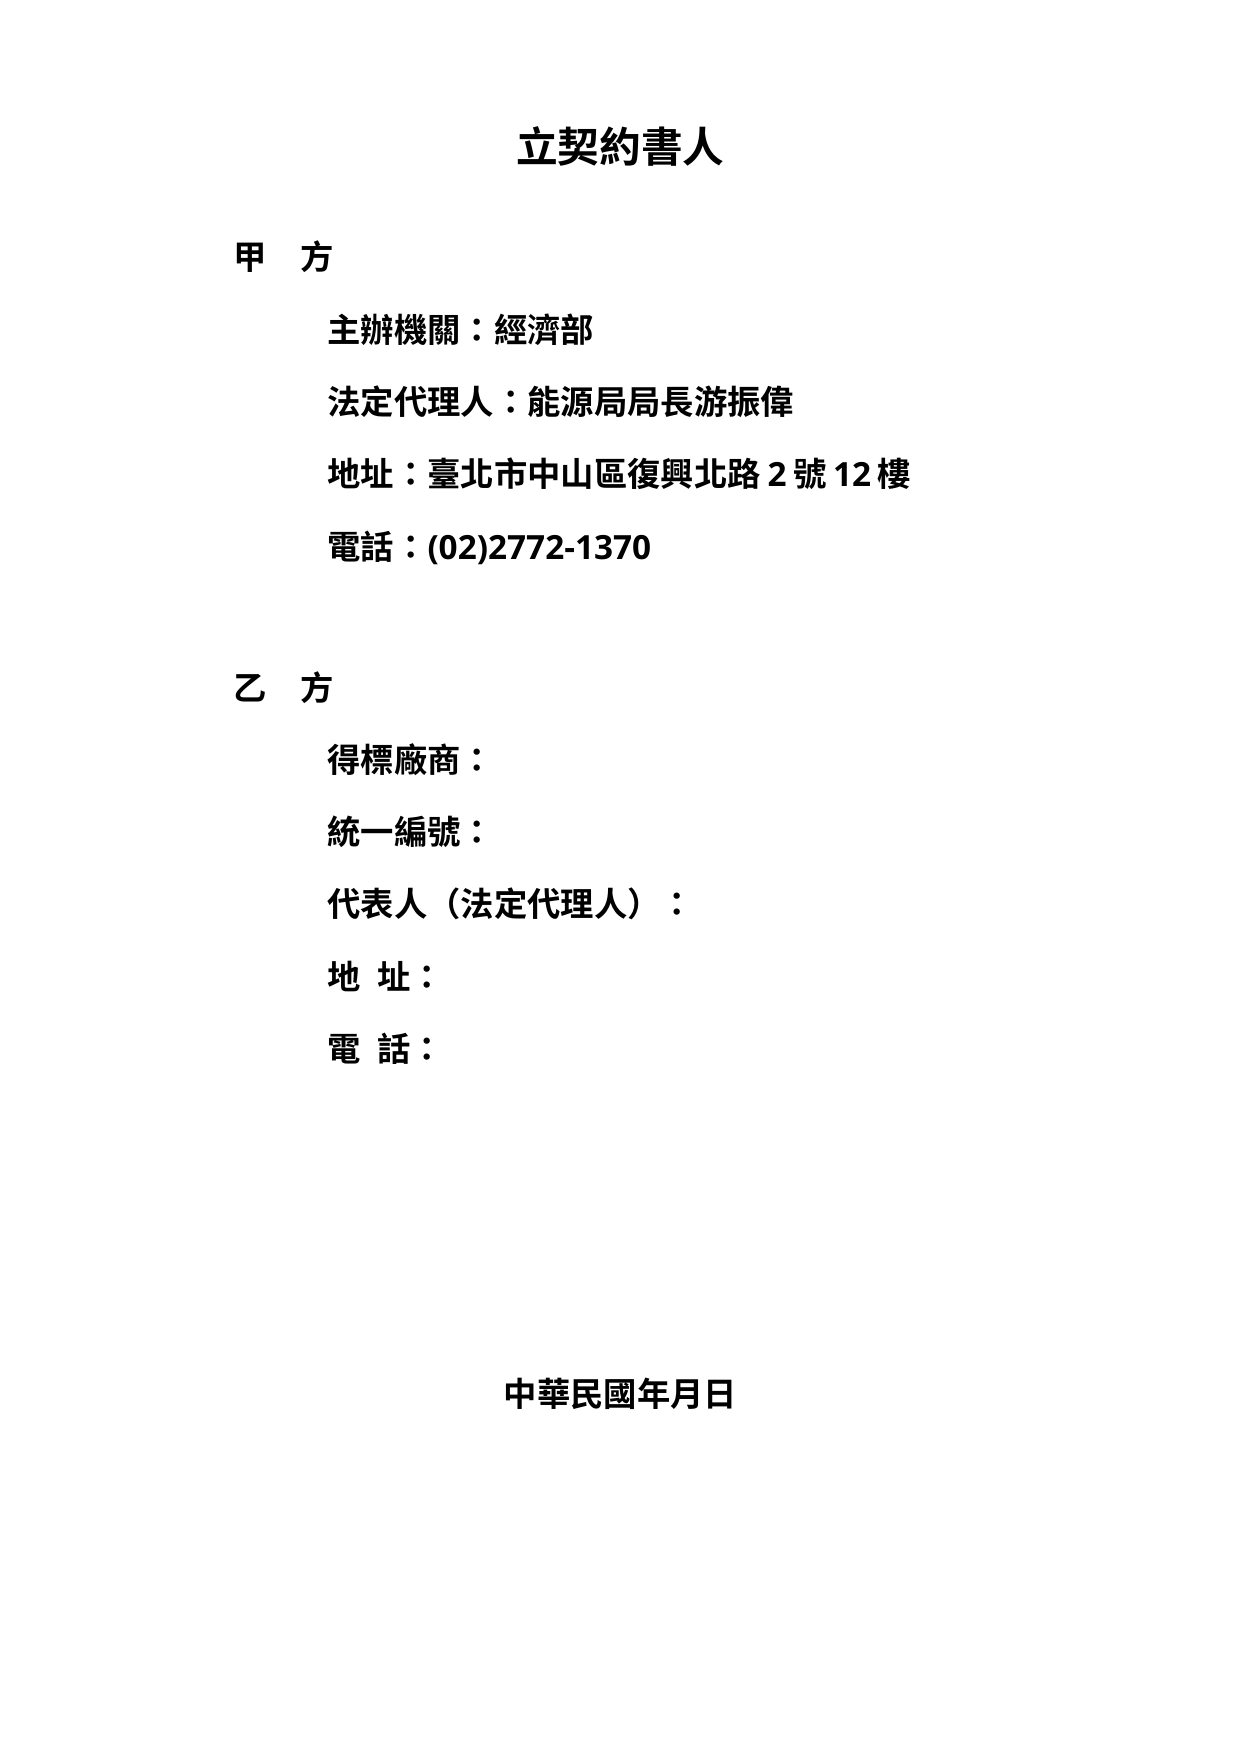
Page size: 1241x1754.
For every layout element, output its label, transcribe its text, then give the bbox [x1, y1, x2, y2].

text 甲 方 [233, 231, 1063, 279]
text 法定代理人：能源局局長游振偉 [327, 376, 1063, 424]
text 中華民國年月日 [177, 1368, 1063, 1416]
text 電話：(02)2772-1370 [327, 521, 1063, 569]
text 乙 方 [233, 661, 1063, 709]
text 代表人（法定代理人）： [327, 878, 1063, 926]
text 統一編號： [327, 806, 1063, 854]
text 主辦機關：經濟部 [327, 303, 1063, 352]
text 得標廠商： [327, 734, 1063, 782]
text 電 話： [327, 1023, 1063, 1071]
text 地 址： [327, 951, 1063, 999]
text 地址：臺北市中山區復興北路2號12樓 [327, 448, 1063, 496]
text 立契約書人 [177, 114, 1063, 174]
